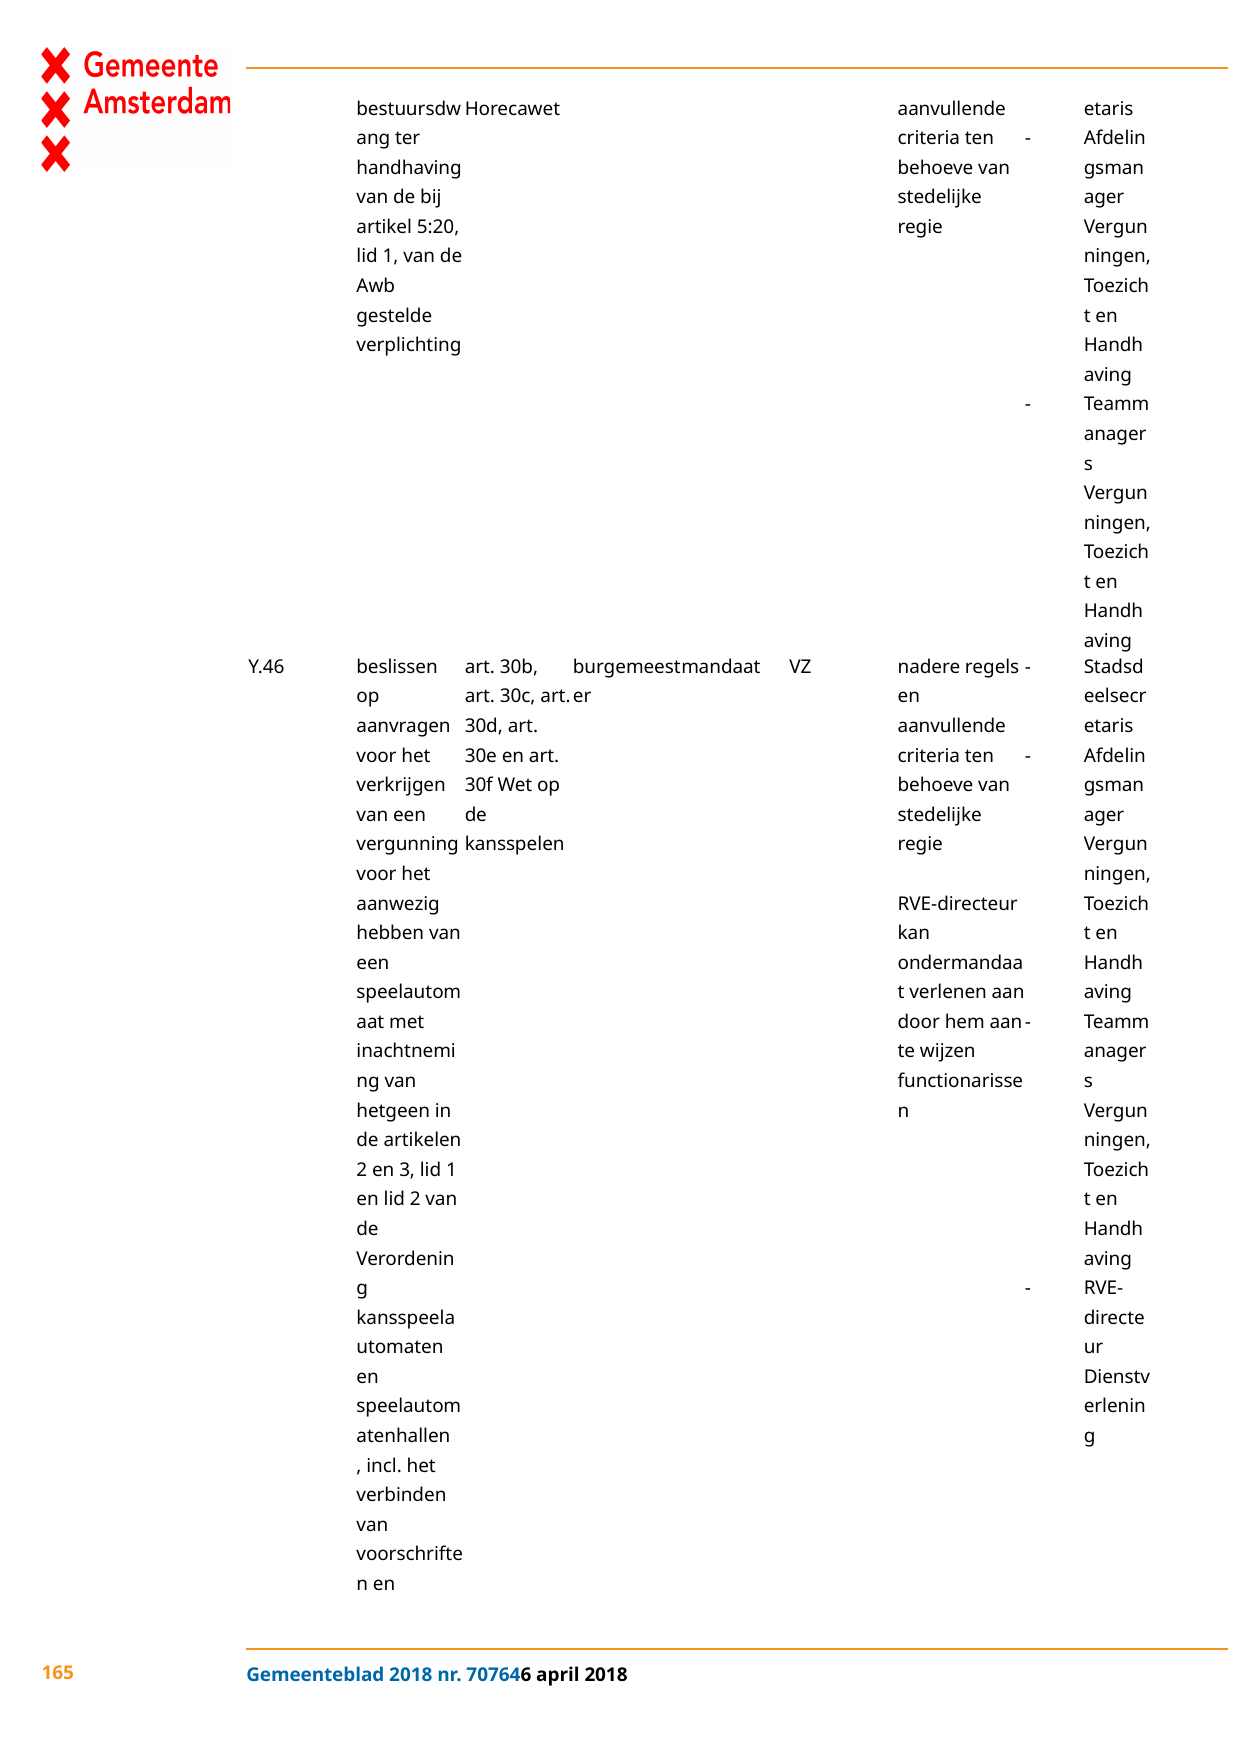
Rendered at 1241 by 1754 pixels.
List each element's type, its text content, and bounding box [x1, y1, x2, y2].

table_cell beslissen op aanvragen voor het verkrijgen van een vergunning voor het aanwezig hebben van een speelautomaat met inachtneming van hetgeen in de artikelen 2 en 3, lid 1 en lid 2 van de Verordening kansspeelautomaten en speelautomatenhallen , incl. het verbinden van voorschriften en [356, 653, 464, 1596]
table_cell bestuursdwang ter handhaving van de bij artikel 5:20, lid 1, van de Awb gestelde verplichting [356, 95, 464, 653]
picture [41, 47, 231, 172]
table_cell [681, 95, 789, 653]
table_cell Horecawet [465, 95, 573, 653]
table_cell VZ [789, 653, 897, 1596]
table_cell nadere regels en aanvullende criteria ten behoeve van stedelijke regie RVE-directeur kan ondermandaat verlenen aan door hem aan te wijzen functionarissen [898, 653, 1024, 1596]
table_cell mandaat [681, 653, 789, 1596]
table_cell [789, 95, 897, 653]
table_cell [573, 95, 681, 653]
table_cell etaris Afdelingsmanager Vergunningen, Toezicht en Handhaving Teammanagers Vergunningen, Toezicht en Handhaving [1025, 95, 1152, 653]
table_cell Y.46 [248, 653, 356, 1596]
table_cell Stadsdeelsecretaris Afdelingsmanager Vergunningen, Toezicht en Handhaving Teammanagers Vergunningen, Toezicht en Handhaving RVE-directeur Dienstverlening [1025, 653, 1152, 1596]
table_cell aanvullende criteria ten behoeve van stedelijke regie [898, 95, 1024, 653]
table_cell burgemeester [573, 653, 681, 1596]
table_cell [248, 95, 356, 653]
table_cell art. 30b, art. 30c, art. 30d, art. 30e en art. 30f Wet op de kansspelen [465, 653, 573, 1596]
